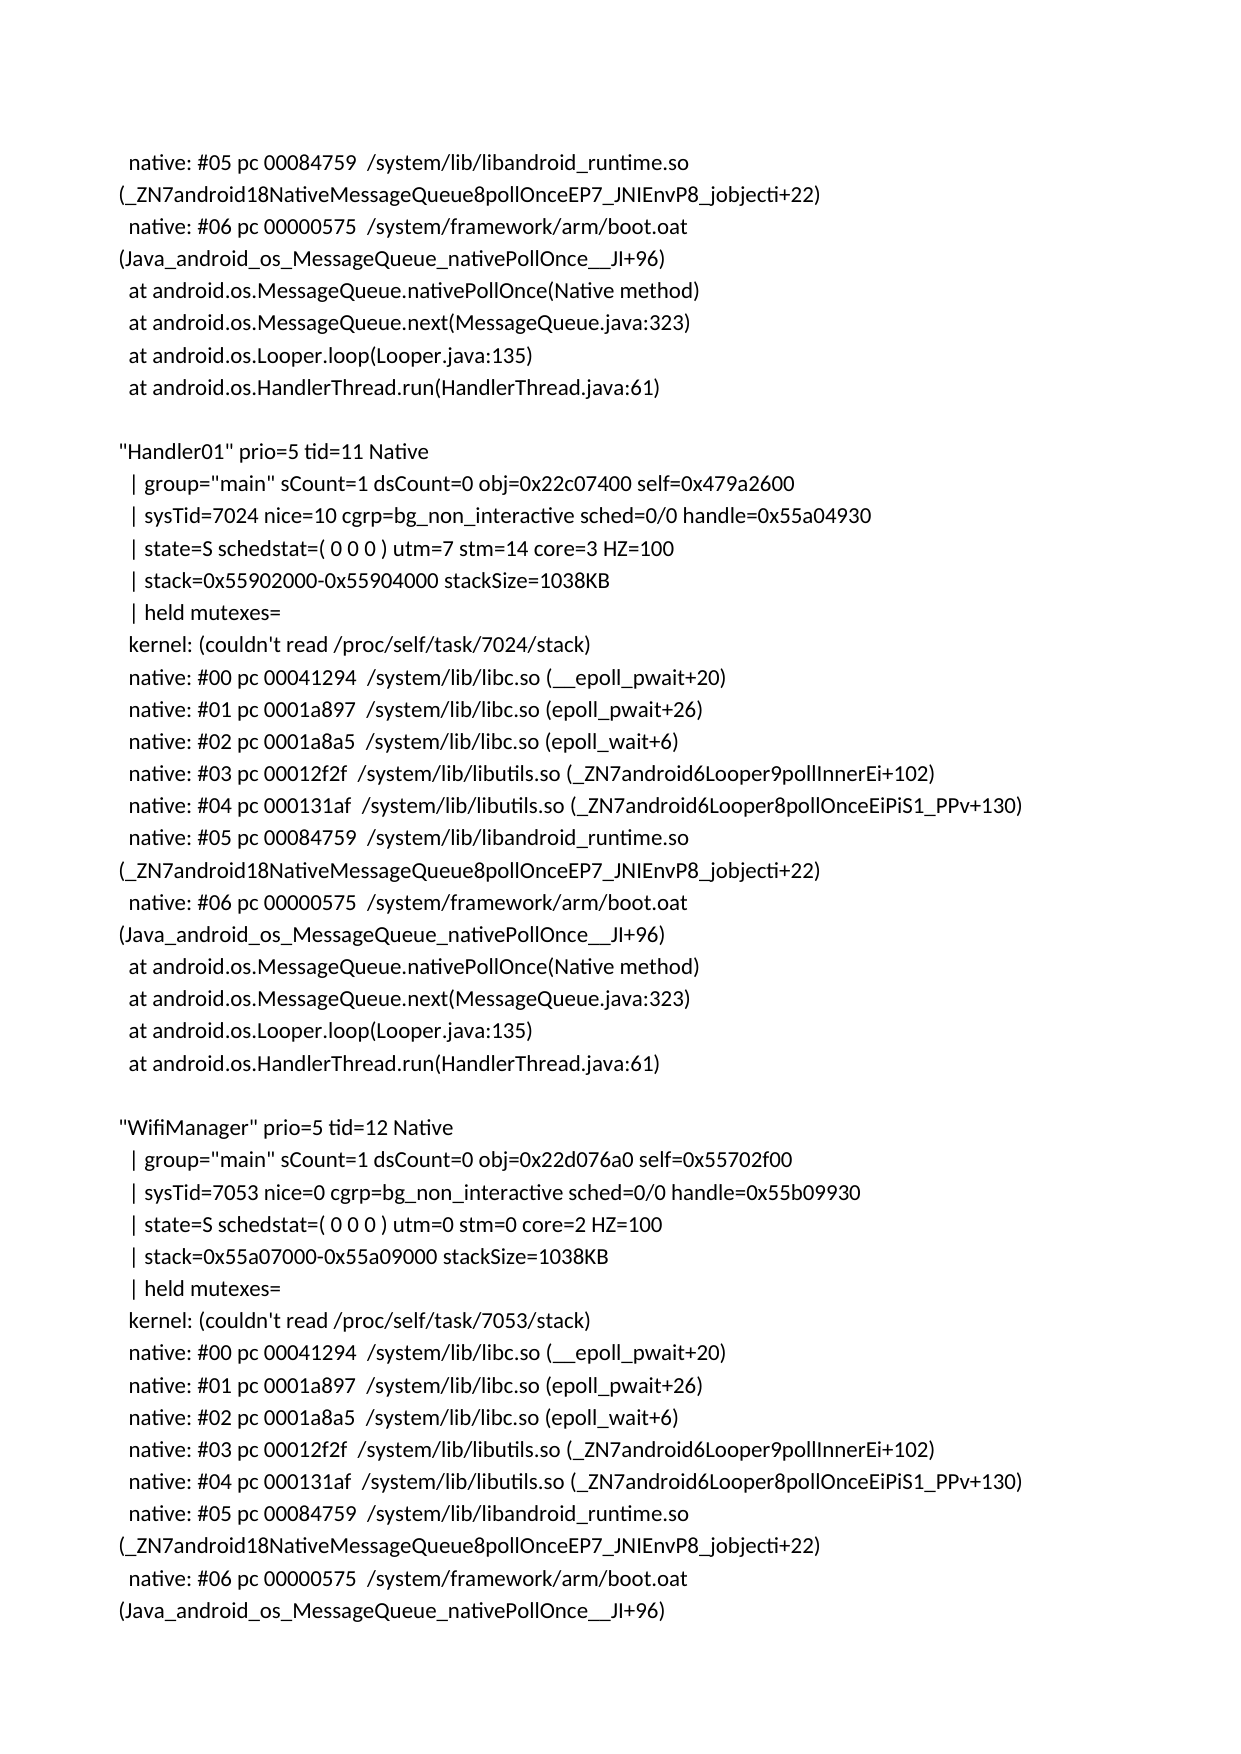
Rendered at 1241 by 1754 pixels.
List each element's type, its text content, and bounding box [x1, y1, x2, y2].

text at android.os.Looper.loop(Looper.java:135) [118, 341, 1122, 369]
text "WifiManager" prio=5 tid=12 Native [118, 1113, 1122, 1141]
text at android.os.HandlerThread.run(HandlerThread.java:61) [118, 373, 1122, 401]
text | held mutexes= [118, 598, 1122, 626]
text | state=S schedstat=( 0 0 0 ) utm=0 stm=0 core=2 HZ=100 [118, 1210, 1122, 1238]
text kernel: (couldn't read /proc/self/task/7053/stack) [118, 1306, 1122, 1334]
text at android.os.Looper.loop(Looper.java:135) [118, 1017, 1122, 1045]
text native: #02 pc 0001a8a5 /system/lib/libc.so (epoll_wait+6) [118, 1403, 1122, 1431]
text native: #06 pc 00000575 /system/framework/arm/boot.oat (Java_android_os_MessageQueue_nativePollOnce__JI+96) [118, 212, 1122, 272]
text native: #00 pc 00041294 /system/lib/libc.so (__epoll_pwait+20) [118, 1338, 1122, 1367]
text native: #01 pc 0001a897 /system/lib/libc.so (epoll_pwait+26) [118, 1371, 1122, 1399]
text at android.os.MessageQueue.nativePollOnce(Native method) [118, 952, 1122, 980]
text native: #04 pc 000131af /system/lib/libutils.so (_ZN7android6Looper8pollOnceEiPiS1_PPv+130) [118, 1467, 1122, 1495]
text | state=S schedstat=( 0 0 0 ) utm=7 stm=14 core=3 HZ=100 [118, 534, 1122, 562]
text | group="main" sCount=1 dsCount=0 obj=0x22c07400 self=0x479a2600 [118, 469, 1122, 497]
text native: #01 pc 0001a897 /system/lib/libc.so (epoll_pwait+26) [118, 695, 1122, 723]
text at android.os.MessageQueue.next(MessageQueue.java:323) [118, 984, 1122, 1012]
text | stack=0x55902000-0x55904000 stackSize=1038KB [118, 566, 1122, 594]
text at android.os.MessageQueue.nativePollOnce(Native method) [118, 276, 1122, 304]
text native: #04 pc 000131af /system/lib/libutils.so (_ZN7android6Looper8pollOnceEiPiS1_PPv+130) [118, 791, 1122, 819]
text native: #03 pc 00012f2f /system/lib/libutils.so (_ZN7android6Looper9pollInnerEi+102) [118, 759, 1122, 787]
text | held mutexes= [118, 1274, 1122, 1302]
text | sysTid=7053 nice=0 cgrp=bg_non_interactive sched=0/0 handle=0x55b09930 [118, 1178, 1122, 1206]
text "Handler01" prio=5 tid=11 Native [118, 437, 1122, 465]
text | group="main" sCount=1 dsCount=0 obj=0x22d076a0 self=0x55702f00 [118, 1145, 1122, 1173]
text at android.os.HandlerThread.run(HandlerThread.java:61) [118, 1049, 1122, 1077]
text | sysTid=7024 nice=10 cgrp=bg_non_interactive sched=0/0 handle=0x55a04930 [118, 502, 1122, 530]
text native: #03 pc 00012f2f /system/lib/libutils.so (_ZN7android6Looper9pollInnerEi+102) [118, 1435, 1122, 1463]
text native: #05 pc 00084759 /system/lib/libandroid_runtime.so (_ZN7android18NativeMessageQueue8pollOnceEP7_JNIEnvP8_jobjecti+22) [118, 823, 1122, 884]
text native: #06 pc 00000575 /system/framework/arm/boot.oat (Java_android_os_MessageQueue_nativePollOnce__JI+96) [118, 1564, 1122, 1624]
text at android.os.MessageQueue.next(MessageQueue.java:323) [118, 308, 1122, 337]
text kernel: (couldn't read /proc/self/task/7024/stack) [118, 630, 1122, 658]
text native: #06 pc 00000575 /system/framework/arm/boot.oat (Java_android_os_MessageQueue_nativePollOnce__JI+96) [118, 888, 1122, 948]
text native: #02 pc 0001a8a5 /system/lib/libc.so (epoll_wait+6) [118, 727, 1122, 755]
text native: #00 pc 00041294 /system/lib/libc.so (__epoll_pwait+20) [118, 663, 1122, 691]
text native: #05 pc 00084759 /system/lib/libandroid_runtime.so (_ZN7android18NativeMessageQueue8pollOnceEP7_JNIEnvP8_jobjecti+22) [118, 1499, 1122, 1560]
text | stack=0x55a07000-0x55a09000 stackSize=1038KB [118, 1242, 1122, 1270]
text native: #05 pc 00084759 /system/lib/libandroid_runtime.so (_ZN7android18NativeMessageQueue8pollOnceEP7_JNIEnvP8_jobjecti+22) [118, 148, 1122, 208]
